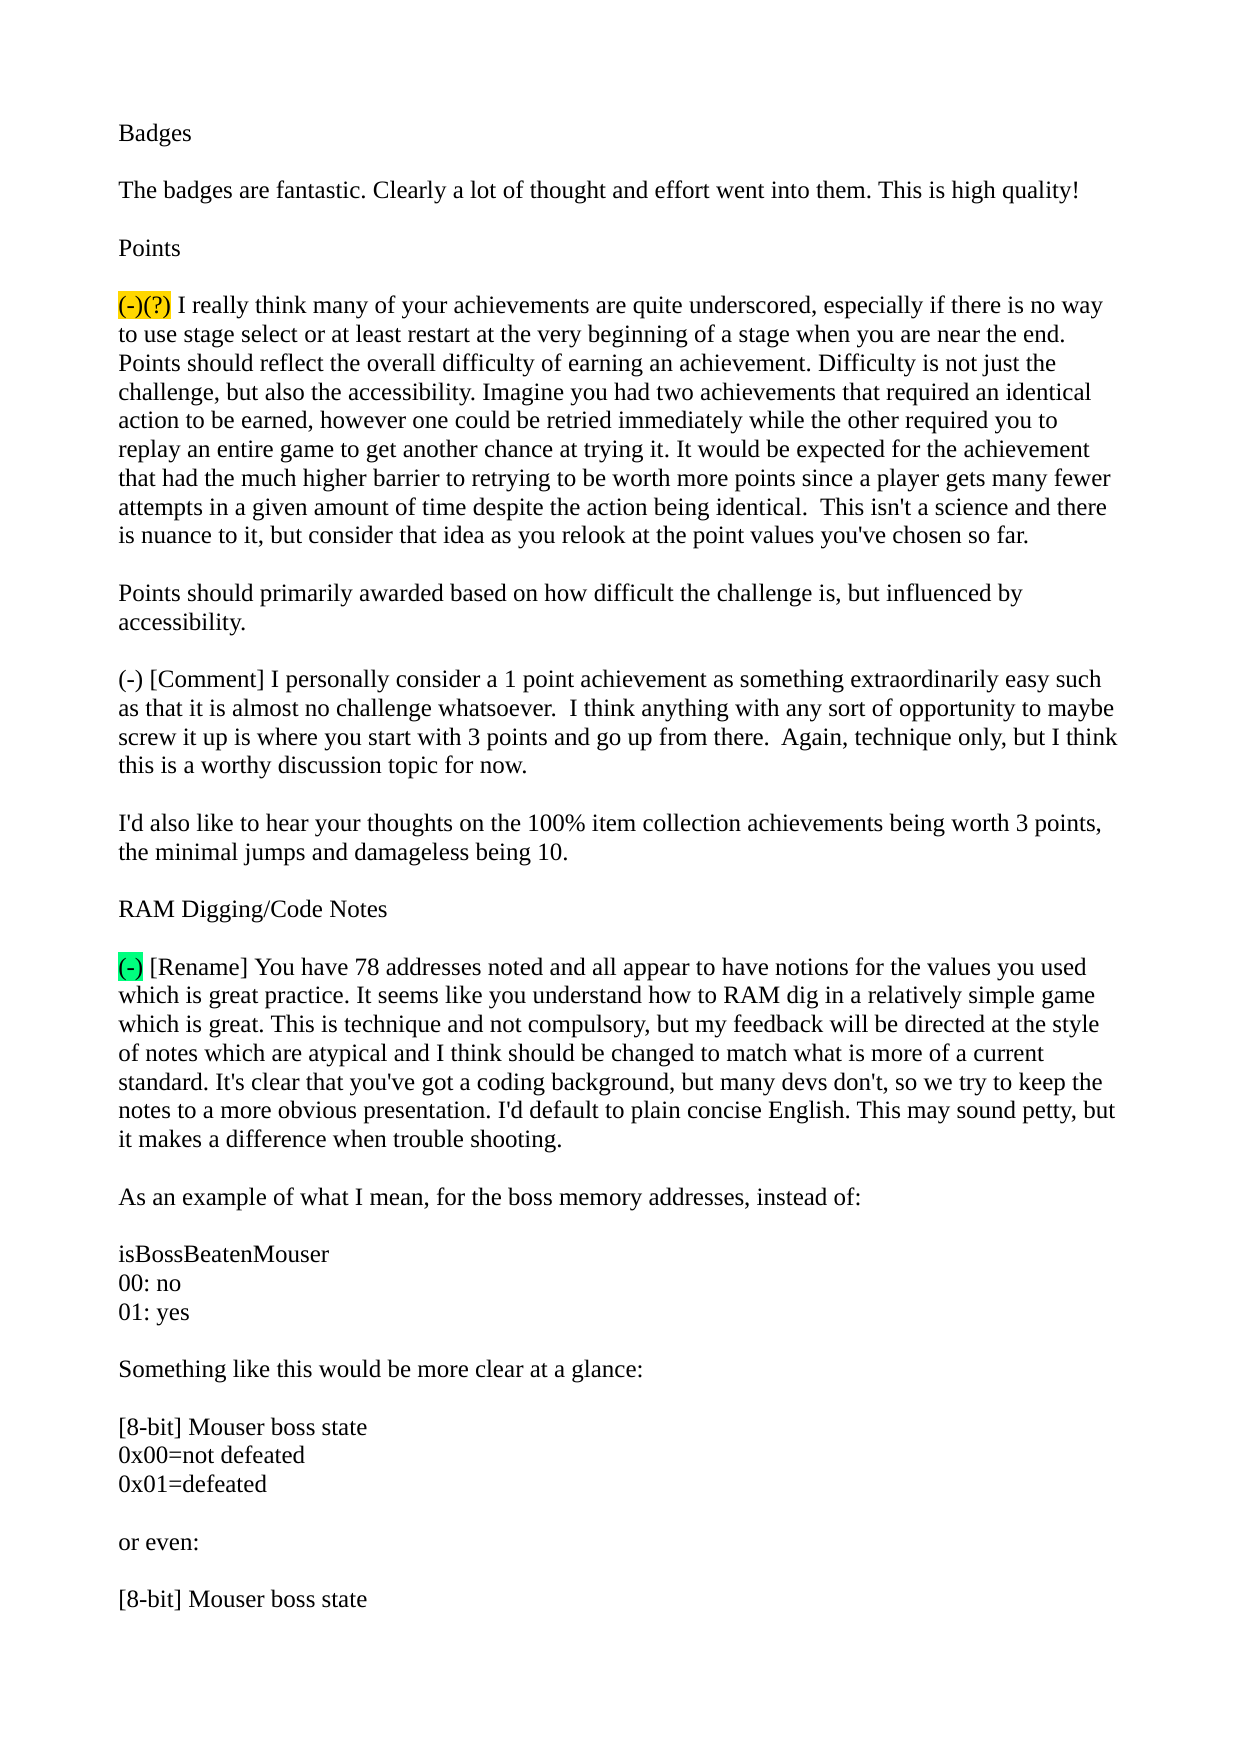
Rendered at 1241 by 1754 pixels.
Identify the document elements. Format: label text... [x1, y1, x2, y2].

text 00: no [118, 1268, 1122, 1297]
text Points should primarily awarded based on how difficult the challenge is, but influenced by accessibility. [118, 578, 1122, 636]
text Badges [118, 118, 1122, 147]
text The badges are fantastic. Clearly a lot of thought and effort went into them. This is high quality! [118, 176, 1122, 204]
text [8-bit] Mouser boss state [118, 1412, 1122, 1441]
text (-) [Comment] I personally consider a 1 point achievement as something extraordinarily easy such as that it is almost no challenge whatsoever. I think anything with any sort of opportunity to maybe screw it up is where you start with 3 points and go up from there. Again, technique only, but I think this is a worthy discussion topic for now. [118, 664, 1122, 779]
text Something like this would be more clear at a glance: [118, 1354, 1122, 1383]
text 01: yes [118, 1297, 1122, 1326]
text isBossBeatenMouser [118, 1239, 1122, 1268]
text RAM Digging/Code Notes [118, 894, 1122, 923]
text I'd also like to hear your thoughts on the 100% item collection achievements being worth 3 points, the minimal jumps and damageless being 10. [118, 808, 1122, 866]
text As an example of what I mean, for the boss memory addresses, instead of: [118, 1182, 1122, 1211]
text Points [118, 233, 1122, 262]
text or even: [118, 1527, 1122, 1556]
text (-)(?) I really think many of your achievements are quite underscored, especially if there is no way to use stage select or at least restart at the very beginning of a stage when you are near the end. Points should reflect the overall difficulty of earning an achievement. Difficulty is not just the challenge, but also the accessibility. Imagine you had two achievements that required an identical action to be earned, however one could be retried immediately while the other required you to replay an entire game to get another chance at trying it. It would be expected for the achievement that had the much higher barrier to retrying to be worth more points since a player gets many fewer attempts in a given amount of time despite the action being identical. This isn't a science and there is nuance to it, but consider that idea as you relook at the point values you've chosen so far. [118, 291, 1122, 549]
text 0x00=not defeated [118, 1441, 1122, 1469]
text (-) [Rename] You have 78 addresses noted and all appear to have notions for the values you used which is great practice. It seems like you understand how to RAM dig in a relatively simple game which is great. This is technique and not compulsory, but my feedback will be directed at the style of notes which are atypical and I think should be changed to match what is more of a current standard. It's clear that you've got a coding background, but many devs don't, so we try to keep the notes to a more obvious presentation. I'd default to plain concise English. This may sound petty, but it makes a difference when trouble shooting. [118, 952, 1122, 1153]
text 0x01=defeated [118, 1469, 1122, 1498]
text [8-bit] Mouser boss state [118, 1584, 1122, 1613]
